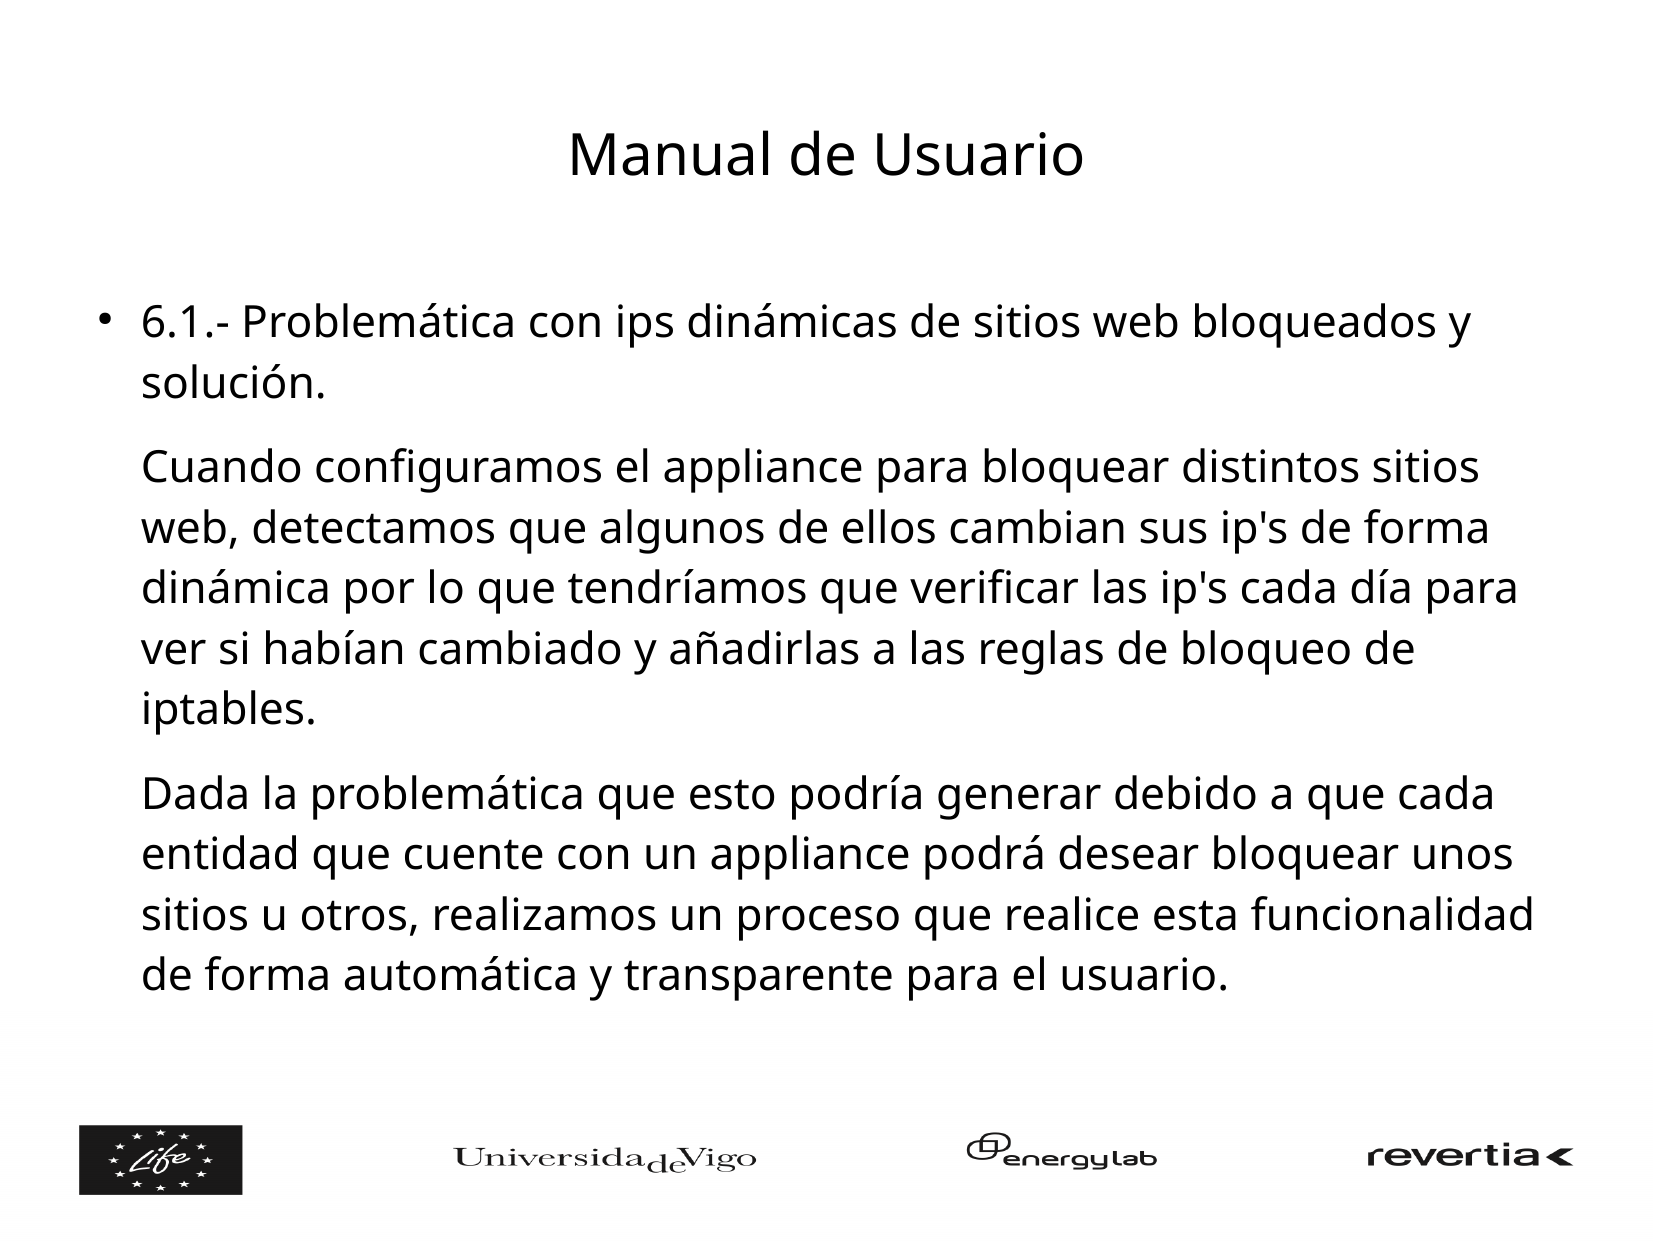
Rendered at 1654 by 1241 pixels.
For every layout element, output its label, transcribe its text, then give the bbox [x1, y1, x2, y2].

picture [0, 1009, 1654, 1241]
title Manual de Usuario [82, 49, 1571, 257]
list 6.1.- Problemática con ips dinámicas de sitios web bloqueados y solución. Cuando configuramos el appliance para bloquear distintos sitios web, detectamos que algunos de ellos cambian sus ip's de forma dinámica por lo que tendríamos que verificar las ip's cada día para ver si habían cambiado y añadirlas a las reglas de bloqueo de iptables. Dada la problemática que esto podría generar debido a que cada entidad que cuente con un appliance podrá desear bloquear unos sitios u otros, realizamos un proceso que realice esta funcionalidad de forma automática y transparente para el usuario. [82, 290, 1571, 1010]
